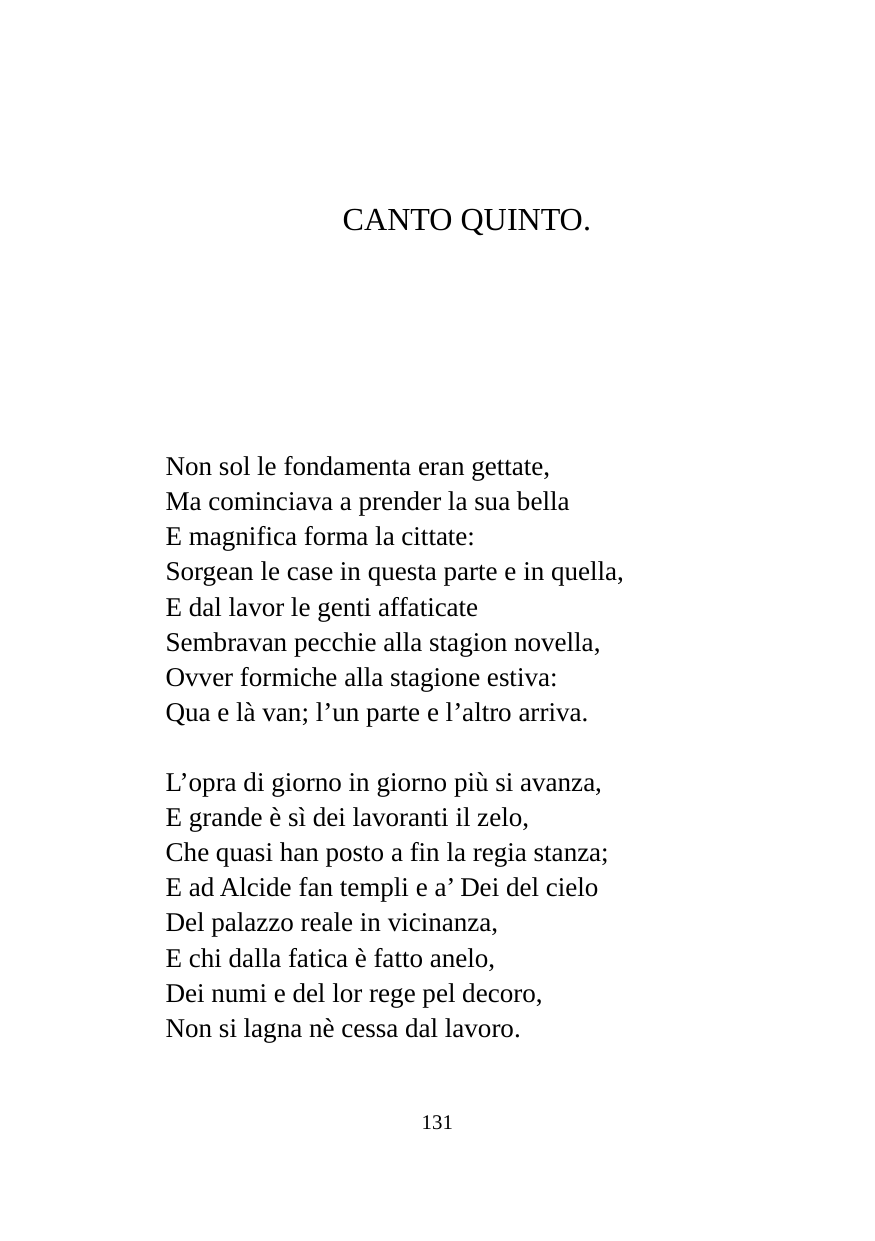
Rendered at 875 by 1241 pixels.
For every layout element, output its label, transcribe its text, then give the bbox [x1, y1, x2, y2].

text E dal lavor le genti affaticate [165, 591, 768, 622]
text Sembravan pecchie alla stagion novella, [165, 626, 768, 657]
text Non si lagna nè cessa dal lavoro. [165, 1012, 768, 1043]
subtitle CANTO QUINTO. [165, 201, 768, 238]
text Del palazzo reale in vicinanza, [165, 907, 768, 938]
text E grande è sì dei lavoranti il zelo, [165, 801, 768, 832]
text Sorgean le case in questa parte e in quella, [165, 556, 768, 587]
text Ovver formiche alla stagione estiva: [165, 661, 768, 692]
text Ma cominciava a prender la sua bella [165, 485, 768, 516]
text E magnifica forma la cittate: [165, 520, 768, 552]
text Qua e là van; l’un parte e l’altro arriva. [165, 696, 768, 727]
text Non sol le fondamenta eran gettate, [165, 450, 768, 481]
text L’opra di giorno in giorno più si avanza, [165, 766, 768, 797]
text E chi dalla fatica è fatto anelo, [165, 942, 768, 973]
text Che quasi han posto a fin la regia stanza; [165, 836, 768, 867]
text E ad Alcide fan templi e a’ Dei del cielo [165, 871, 768, 903]
text Dei numi e del lor rege pel decoro, [165, 977, 768, 1008]
